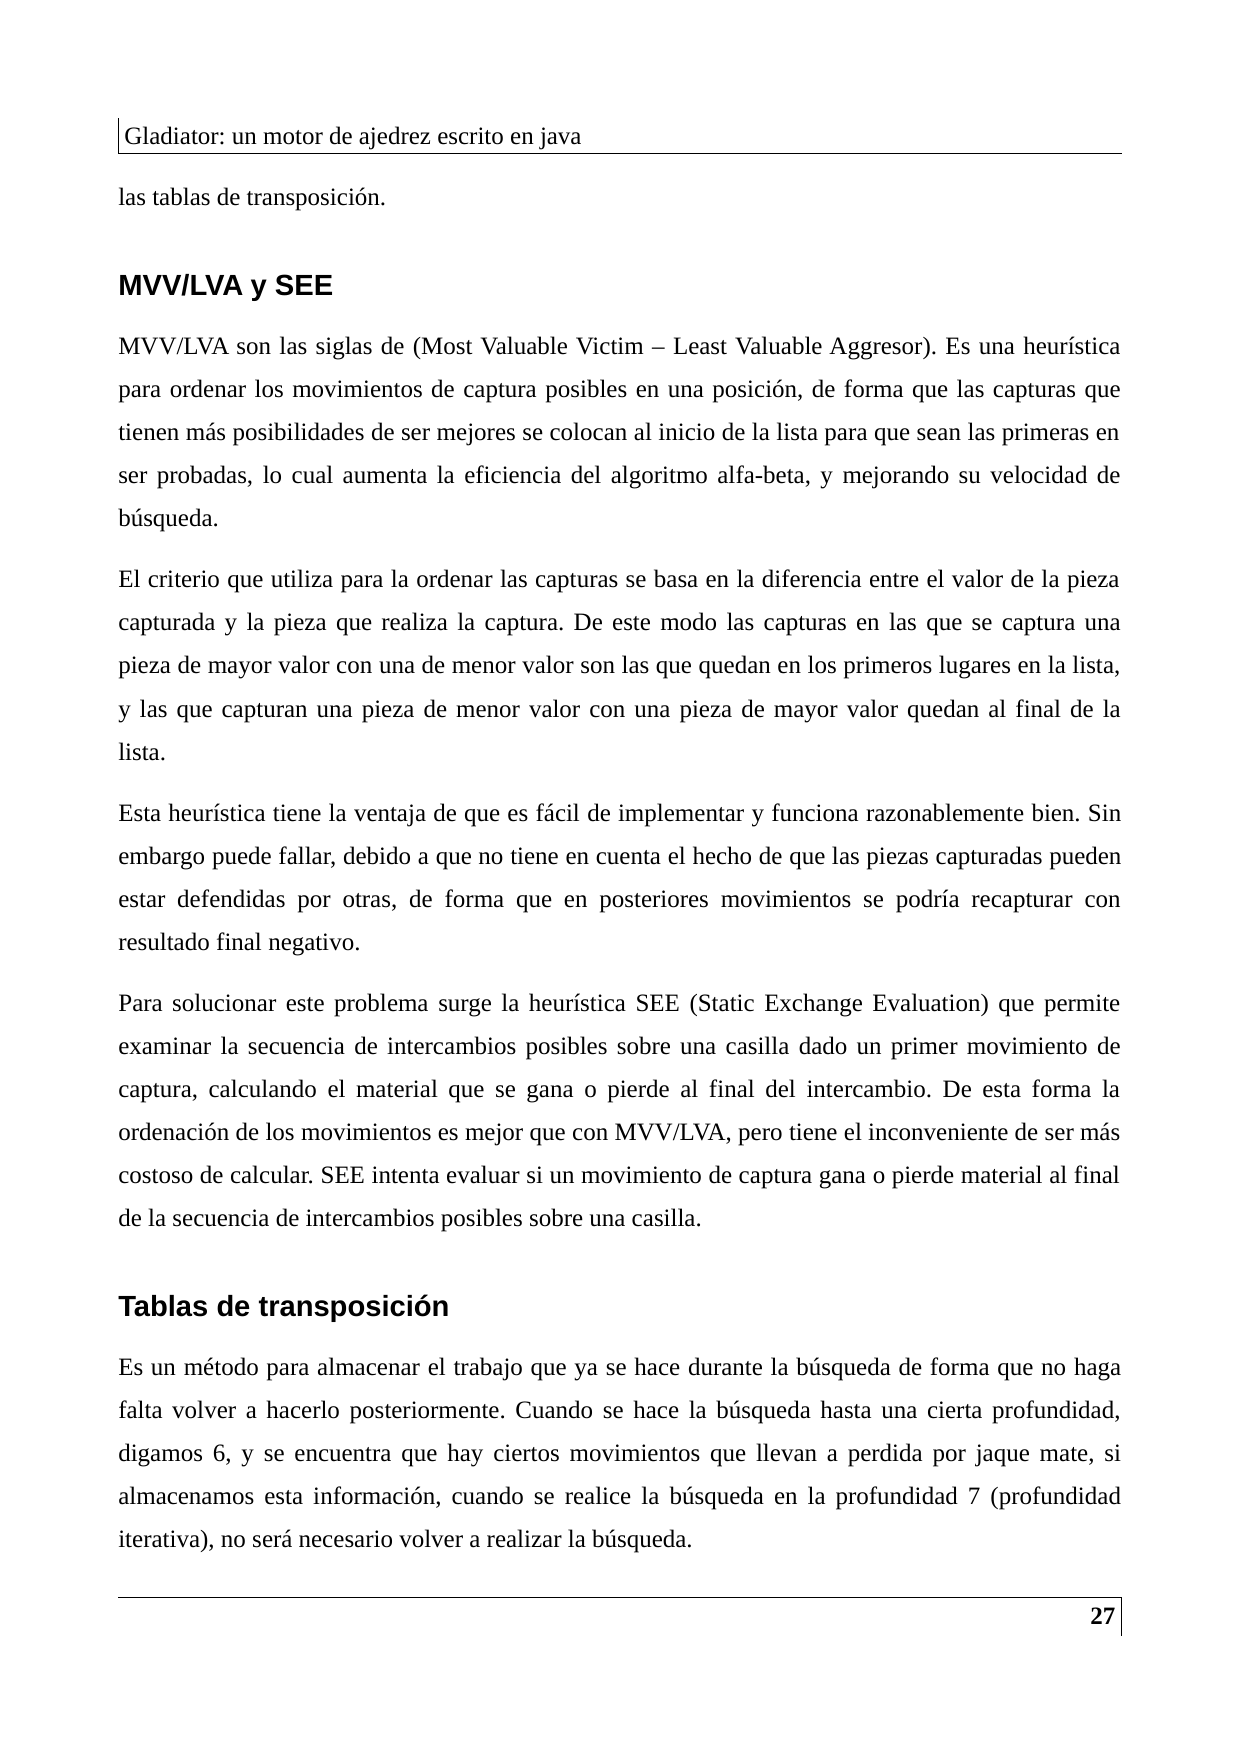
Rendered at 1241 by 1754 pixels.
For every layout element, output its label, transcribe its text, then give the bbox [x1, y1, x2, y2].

subtitle Tablas de transposición [118, 1289, 1122, 1323]
subtitle MVV/LVA y SEE [118, 268, 1122, 302]
text MVV/LVA son las siglas de (Most Valuable Victim – Least Valuable Aggresor). Es una heurística para ordenar los movimientos de captura posibles en una posición, de forma que las capturas que tienen más posibilidades de ser mejores se colocan al inicio de la lista para que sean las primeras en ser probadas, lo cual aumenta la eficiencia del algoritmo alfa-beta, y mejorando su velocidad de búsqueda. [118, 331, 1122, 532]
text Es un método para almacenar el trabajo que ya se hace durante la búsqueda de forma que no haga falta volver a hacerlo posteriormente. Cuando se hace la búsqueda hasta una cierta profundidad, digamos 6, y se encuentra que hay ciertos movimientos que llevan a perdida por jaque mate, si almacenamos esta información, cuando se realice la búsqueda en la profundidad 7 (profundidad iterativa), no será necesario volver a realizar la búsqueda. [118, 1352, 1122, 1553]
text El criterio que utiliza para la ordenar las capturas se basa en la diferencia entre el valor de la pieza capturada y la pieza que realiza la captura. De este modo las capturas en las que se captura una pieza de mayor valor con una de menor valor son las que quedan en los primeros lugares en la lista, y las que capturan una pieza de menor valor con una pieza de mayor valor quedan al final de la lista. [118, 564, 1122, 766]
text Esta heurística tiene la ventaja de que es fácil de implementar y funciona razonablemente bien. Sin embargo puede fallar, debido a que no tiene en cuenta el hecho de que las piezas capturadas pueden estar defendidas por otras, de forma que en posteriores movimientos se podría recapturar con resultado final negativo. [118, 798, 1122, 956]
text las tablas de transposición. [118, 182, 1122, 211]
text Para solucionar este problema surge la heurística SEE (Static Exchange Evaluation) que permite examinar la secuencia de intercambios posibles sobre una casilla dado un primer movimiento de captura, calculando el material que se gana o pierde al final del intercambio. De esta forma la ordenación de los movimientos es mejor que con MVV/LVA, pero tiene el inconveniente de ser más costoso de calcular. SEE intenta evaluar si un movimiento de captura gana o pierde material al final de la secuencia de intercambios posibles sobre una casilla. [118, 988, 1122, 1232]
